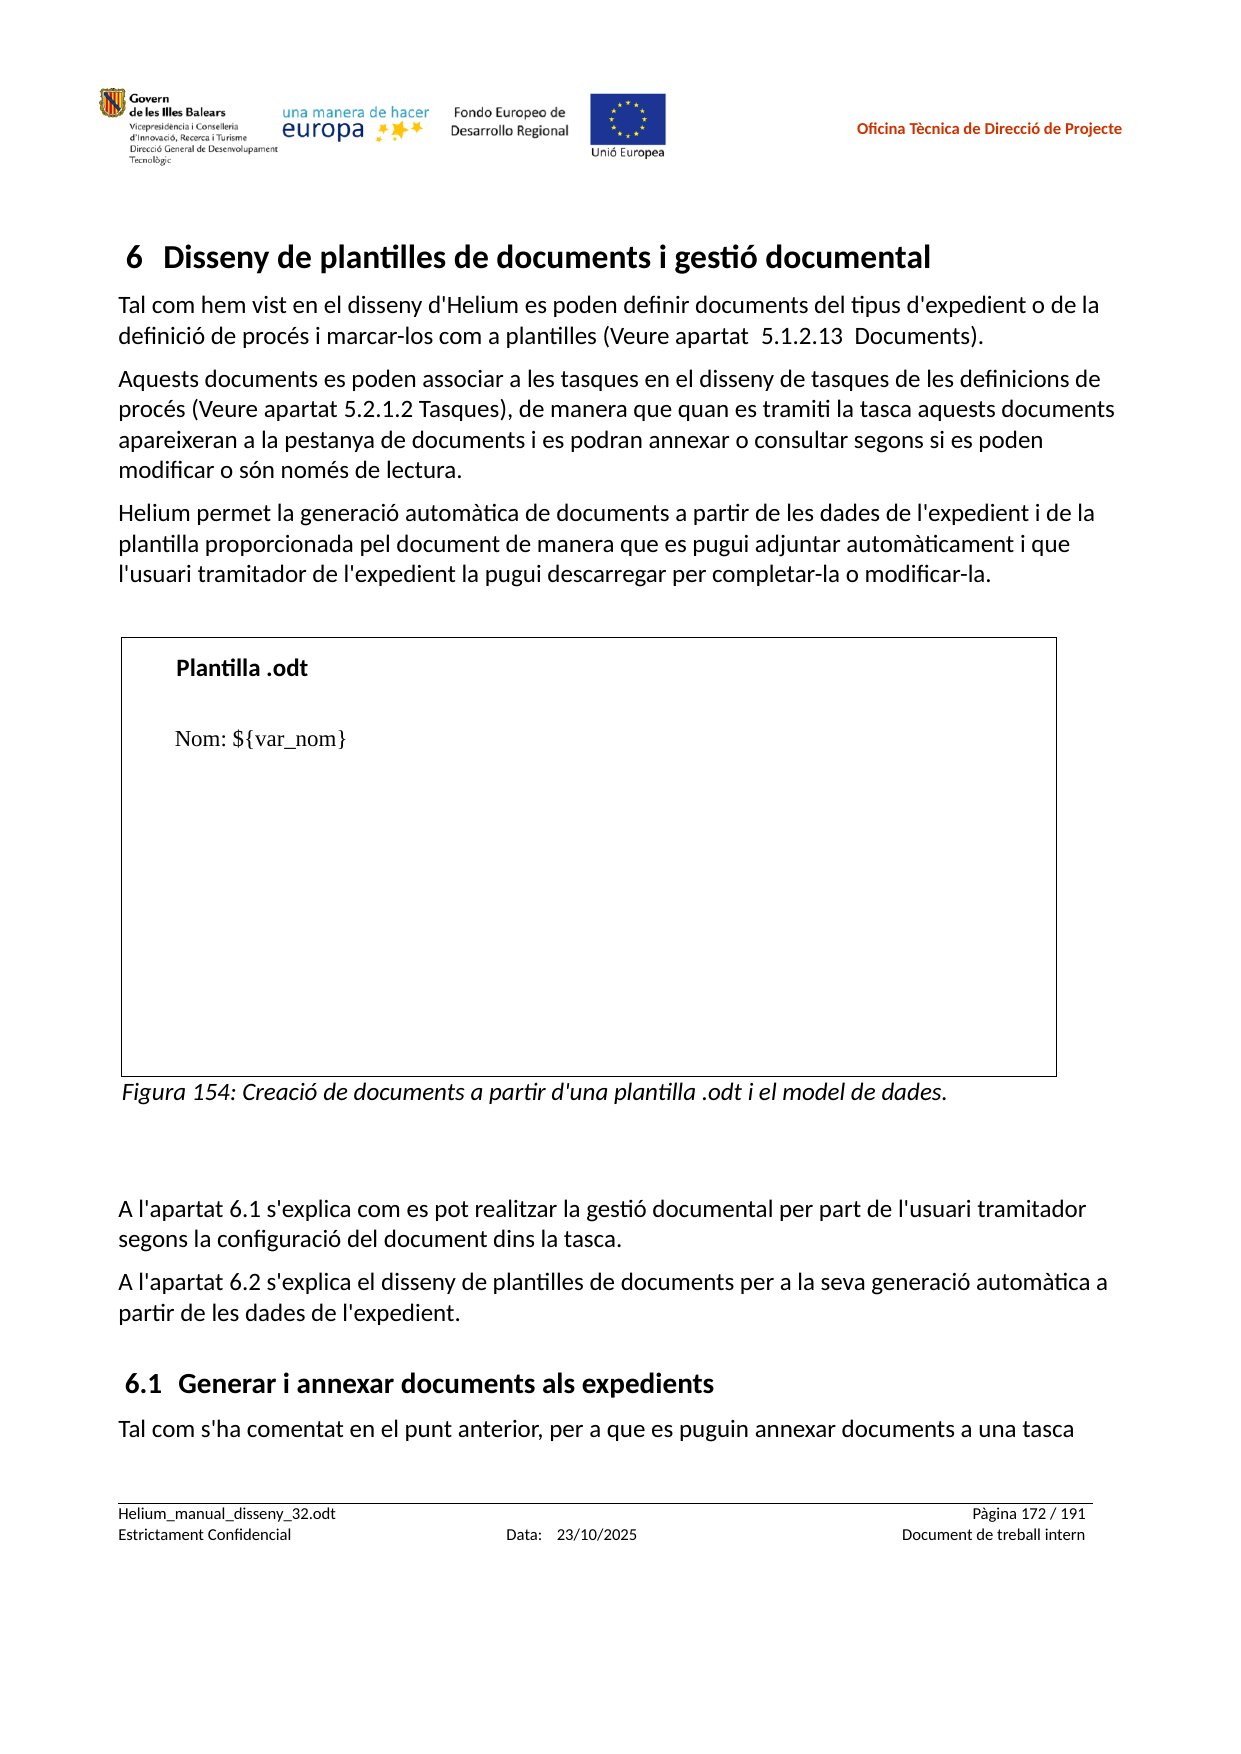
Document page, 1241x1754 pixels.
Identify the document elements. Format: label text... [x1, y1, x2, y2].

text Tal com s'ha comentat en el punt anterior, per a que es puguin annexar documents a una tasca [118, 1413, 1122, 1444]
subtitle Disseny de plantilles de documents i gestió documental [118, 236, 1122, 277]
text Figura 154: Creació de documents a partir d'una plantilla .odt i el model de dades. [122, 650, 1097, 1107]
text A l'apartat 6.2 s'explica el disseny de plantilles de documents per a la seva generació automàtica a partir de les dades de l'expedient. [118, 1266, 1122, 1327]
text A l'apartat 6.1 s'explica com es pot realitzar la gestió documental per part de l'usuari tramitador segons la configuració del document dins la tasca. [118, 1193, 1122, 1254]
text Helium permet la generació automàtica de documents a partir de les dades de l'expedient i de la plantilla proporcionada pel document de manera que es pugui adjuntar automàticament i que l'usuari tramitador de l'expedient la pugui descarregar per completar-la o modificar-la. [118, 497, 1122, 589]
text Tal com hem vist en el disseny d'Helium es poden definir documents del tipus d'expedient o de la definició de procés i marcar-los com a plantilles (Veure apartat 5.1.2.13 Documents). [118, 289, 1122, 350]
picture [99, 87, 668, 166]
text Aquests documents es poden associar a les tasques en el disseny de tasques de les definicions de procés (Veure apartat 5.2.1.2 Tasques), de manera que quan es tramiti la tasca aquests documents apareixeran a la pestanya de documents i es podran annexar o consultar segons si es poden modificar o són només de lectura. [118, 363, 1122, 485]
subtitle Generar i annexar documents als expedients [118, 1365, 1122, 1401]
